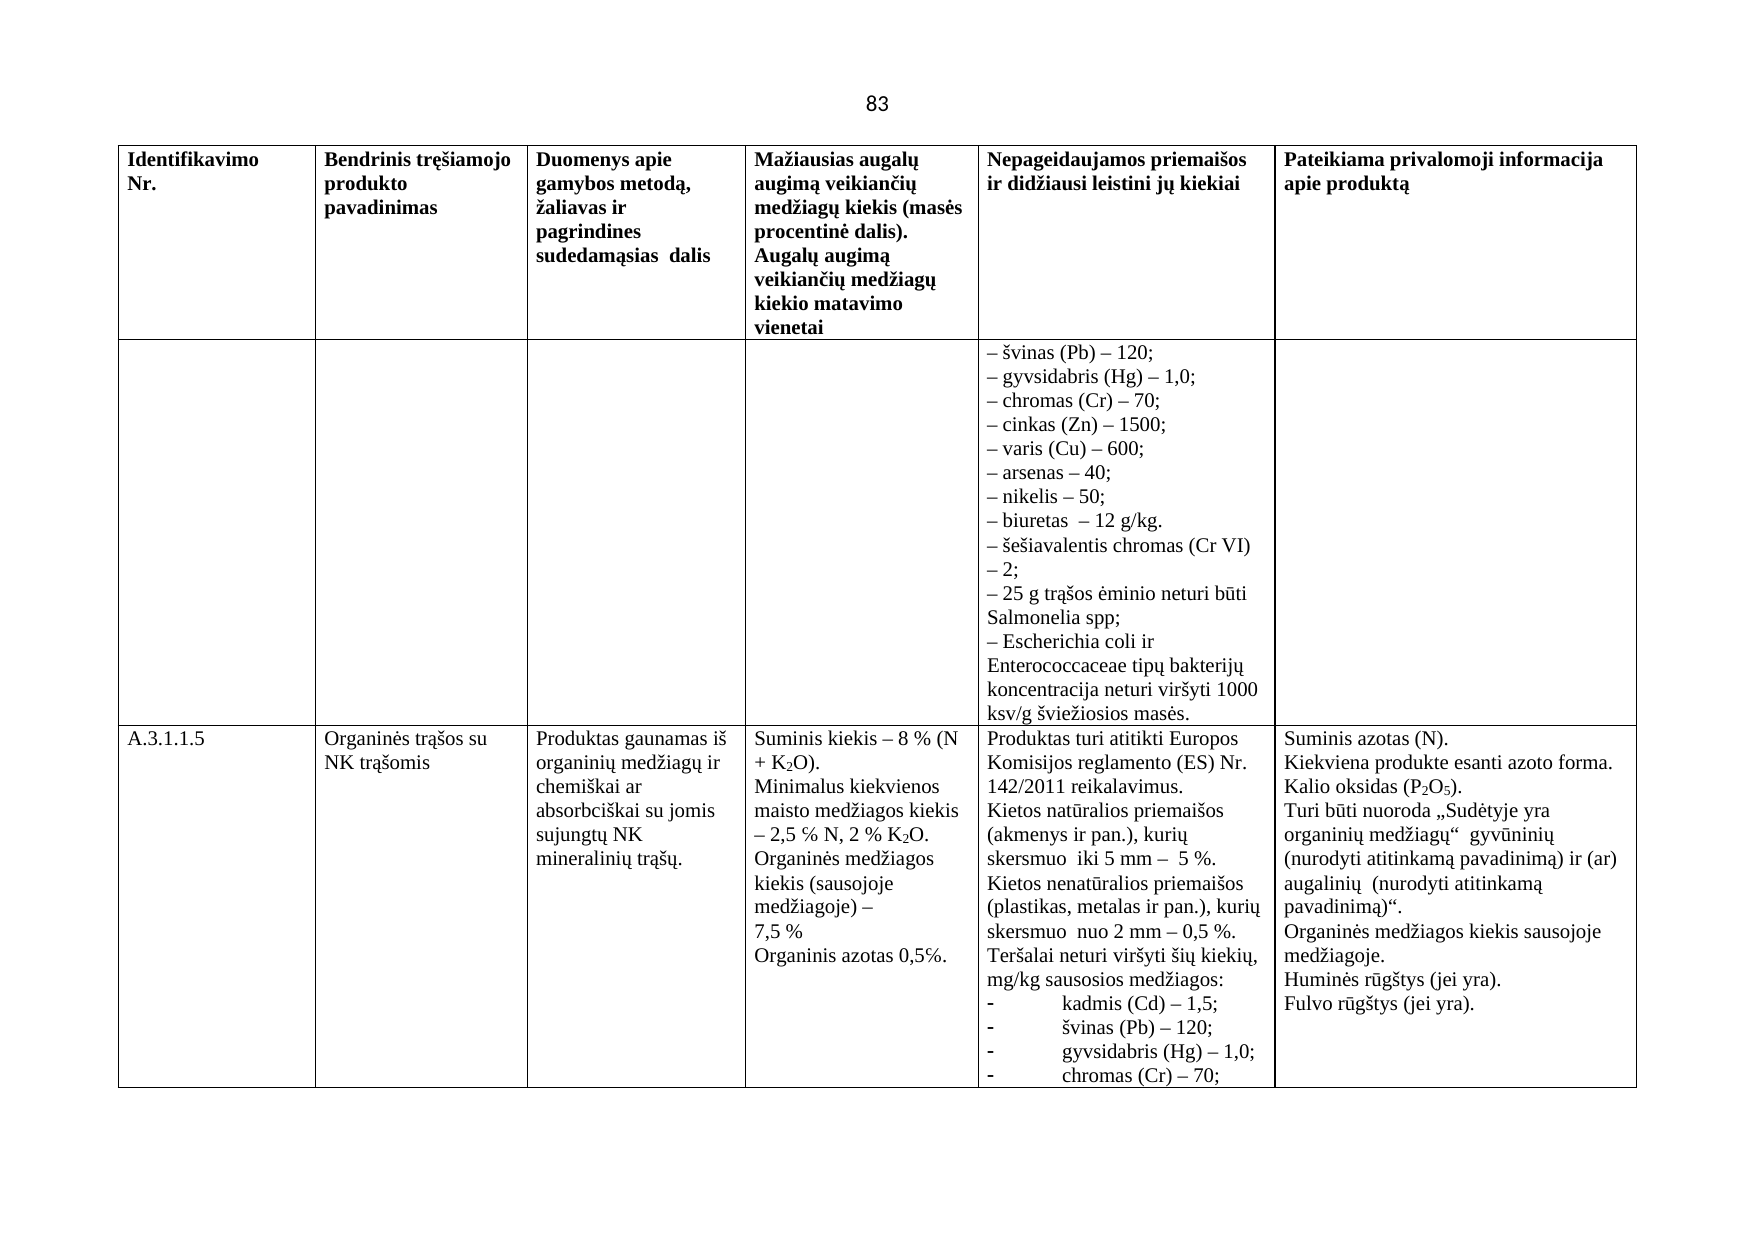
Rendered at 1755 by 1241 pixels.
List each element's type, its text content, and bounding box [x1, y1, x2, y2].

table_header Bendrinis tręšiamojo produkto pavadinimas [316, 146, 527, 339]
table_cell Organinės trąšos su NK trąšomis [316, 726, 527, 1087]
table_header Duomenys apie gamybos metodą, žaliavas ir pagrindines sudedamąsias dalis [528, 146, 745, 339]
table_cell Produktas gaunamas iš organinių medžiagų ir chemiškai ar absorbciškai su jomis sujungtų NK mineralinių trąšų. [528, 726, 745, 1087]
table_header Identifikavimo Nr. [119, 146, 315, 339]
table_header Nepageidaujamos priemaišos ir didžiausi leistini jų kiekiai [979, 146, 1274, 339]
table_cell [528, 340, 745, 725]
table_cell [316, 340, 527, 725]
table_cell – švinas (Pb) – 120; – gyvsidabris (Hg) – 1,0; – chromas (Cr) – 70; – cinkas (Zn) – 1500; – varis (Cu) – 600; – arsenas – 40; – nikelis – 50; – biuretas – 12 g/kg. – šešiavalentis chromas (Cr VI) – 2; – 25 g trąšos ėminio neturi būti Salmonelia spp; – Escherichia coli ir Enterococcaceae tipų bakterijų koncentracija neturi viršyti 1000 ksv/g šviežiosios masės. [979, 340, 1274, 725]
table_header Mažiausias augalų augimą veikiančių medžiagų kiekis (masės procentinė dalis). Augalų augimą veikiančių medžiagų kiekio matavimo vienetai [746, 146, 978, 339]
table_cell [119, 340, 315, 725]
table_cell A.3.1.1.5 [119, 726, 315, 1087]
table_cell Suminis kiekis – 8 % (N + K2O). Minimalus kiekvienos maisto medžiagos kiekis – 2,5 ℅ N, 2 % K2O. Organinės medžiagos kiekis (sausojoje medžiagoje) – 7,5 % Organinis azotas 0,5℅. [746, 726, 978, 1087]
table_cell [746, 340, 978, 725]
table_cell Suminis azotas (N). Kiekviena produkte esanti azoto forma. Kalio oksidas (P2O5). Turi būti nuoroda „Sudėtyje yra organinių medžiagų“ gyvūninių (nurodyti atitinkamą pavadinimą) ir (ar) augalinių (nurodyti atitinkamą pavadinimą)“. Organinės medžiagos kiekis sausojoje medžiagoje. Huminės rūgštys (jei yra). Fulvo rūgštys (jei yra). [1276, 726, 1636, 1087]
table_cell [1276, 340, 1636, 725]
table_header Pateikiama privalomoji informacija apie produktą [1276, 146, 1636, 339]
table_cell Produktas turi atitikti Europos Komisijos reglamento (ES) Nr. 142/2011 reikalavimus. Kietos natūralios priemaišos (akmenys ir pan.), kurių skersmuo iki 5 mm – 5 %. Kietos nenatūralios priemaišos (plastikas, metalas ir pan.), kurių skersmuo nuo 2 mm – 0,5 %. Teršalai neturi viršyti šių kiekių, mg/kg sausosios medžiagos:  kadmis (Cd) – 1,5;  švinas (Pb) – 120;  gyvsidabris (Hg) – 1,0;  chromas (Cr) – 70; [979, 726, 1274, 1087]
